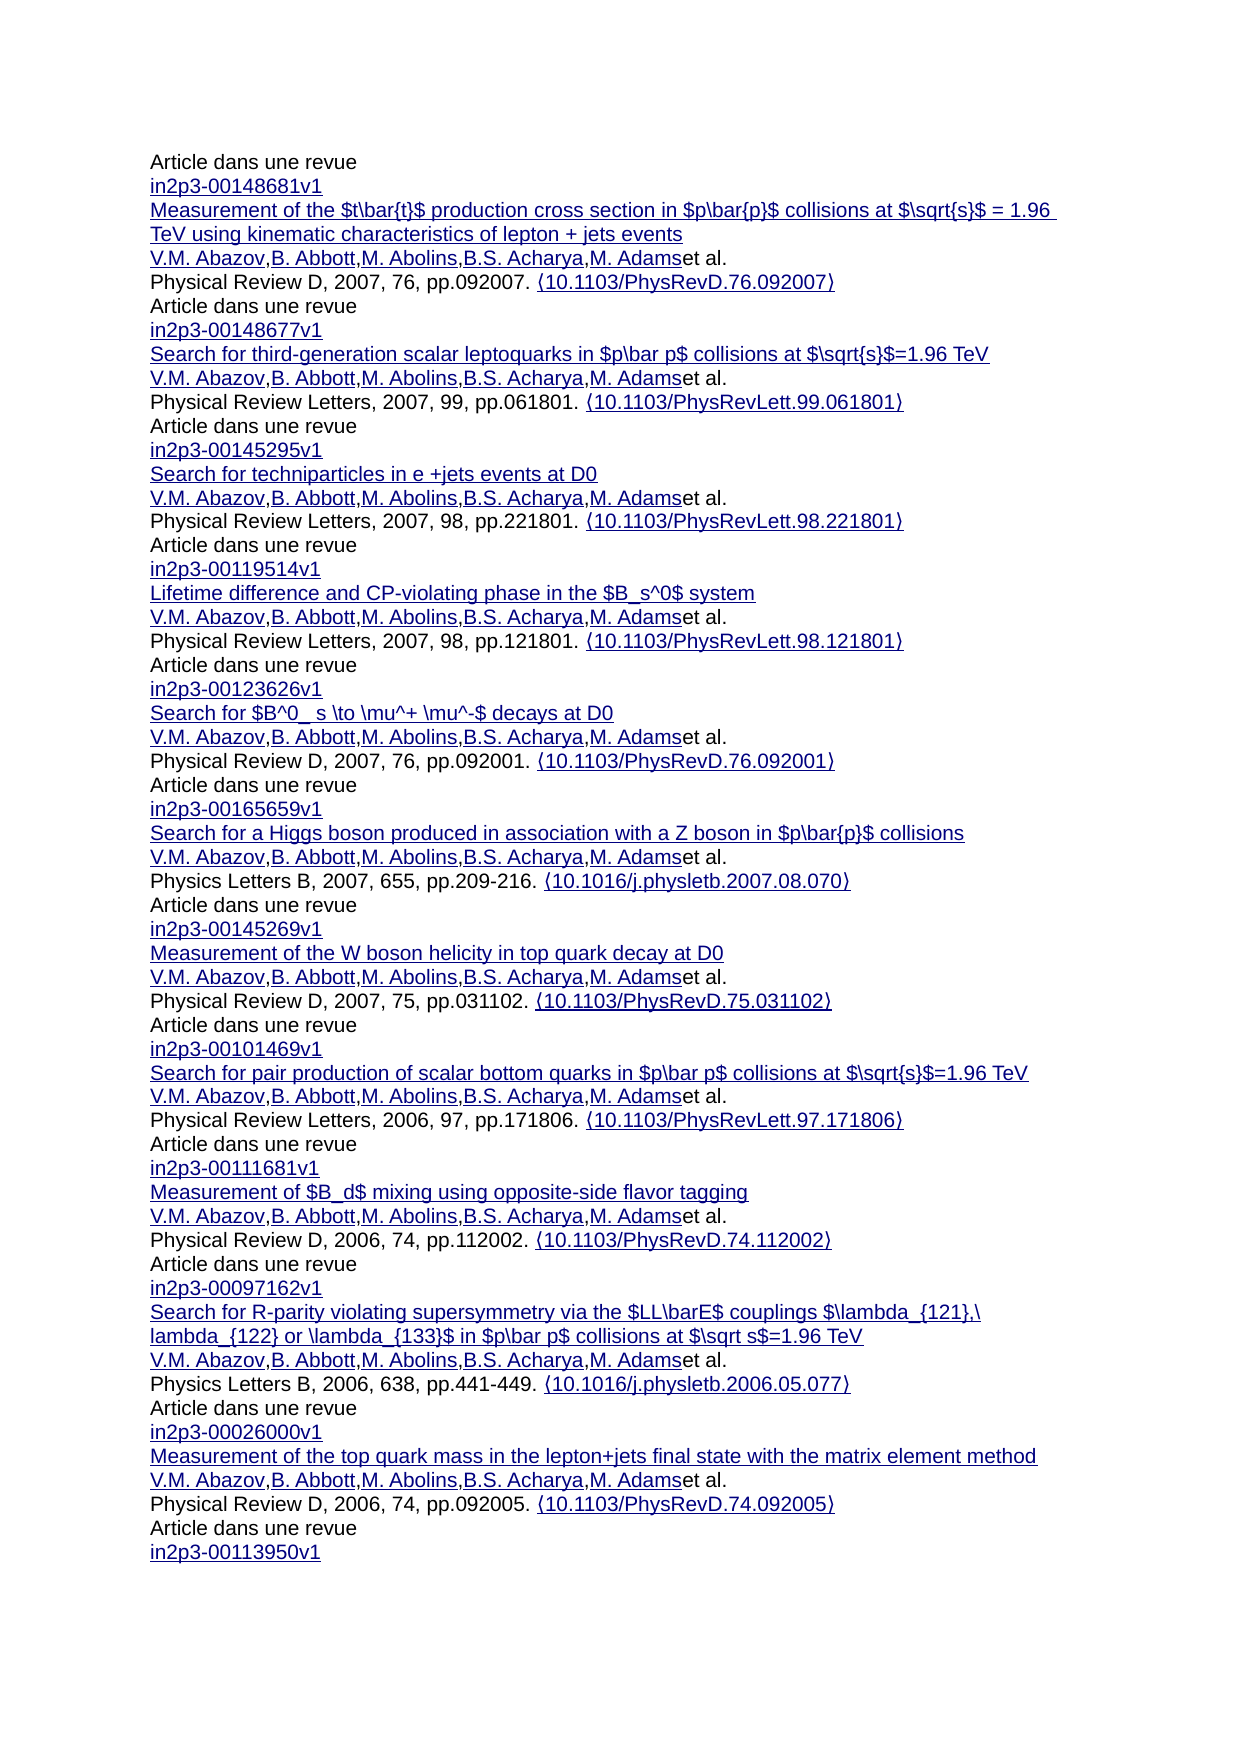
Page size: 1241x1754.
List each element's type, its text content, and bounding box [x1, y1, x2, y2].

table_cell Measurement of the W boson helicity in top quark decay at D0 V.M. Abazov,B. Abbott,M. Abolins,B.S. Acharya,M. Adamset al. Physical Review D, 2007, 75, pp.031102. ⟨10.1103/PhysRevD.75.031102⟩ Article dans une revue in2p3-00101469v1 [150, 941, 1090, 1060]
table_cell Lifetime difference and CP-violating phase in the $B_s^0$ system V.M. Abazov,B. Abbott,M. Abolins,B.S. Acharya,M. Adamset al. Physical Review Letters, 2007, 98, pp.121801. ⟨10.1103/PhysRevLett.98.121801⟩ Article dans une revue in2p3-00123626v1 [150, 581, 1090, 701]
table_cell Article dans une revue in2p3-00148681v1 [150, 150, 1090, 198]
table_cell Search for third-generation scalar leptoquarks in $p\bar p$ collisions at $\sqrt{s}$=1.96 TeV V.M. Abazov,B. Abbott,M. Abolins,B.S. Acharya,M. Adamset al. Physical Review Letters, 2007, 99, pp.061801. ⟨10.1103/PhysRevLett.99.061801⟩ Article dans une revue in2p3-00145295v1 [150, 342, 1090, 461]
table_cell Search for pair production of scalar bottom quarks in $p\bar p$ collisions at $\sqrt{s}$=1.96 TeV V.M. Abazov,B. Abbott,M. Abolins,B.S. Acharya,M. Adamset al. Physical Review Letters, 2006, 97, pp.171806. ⟨10.1103/PhysRevLett.97.171806⟩ Article dans une revue in2p3-00111681v1 [150, 1060, 1090, 1180]
table_cell Search for $B^0_ s \to \mu^+ \mu^-$ decays at D0 V.M. Abazov,B. Abbott,M. Abolins,B.S. Acharya,M. Adamset al. Physical Review D, 2007, 76, pp.092001. ⟨10.1103/PhysRevD.76.092001⟩ Article dans une revue in2p3-00165659v1 [150, 701, 1090, 821]
table_cell Measurement of the top quark mass in the lepton+jets final state with the matrix element method V.M. Abazov,B. Abbott,M. Abolins,B.S. Acharya,M. Adamset al. Physical Review D, 2006, 74, pp.092005. ⟨10.1103/PhysRevD.74.092005⟩ Article dans une revue in2p3-00113950v1 [150, 1444, 1090, 1563]
table_cell Search for R-parity violating supersymmetry via the $LL\barE$ couplings $\lambda_{121},\lambda_{122} or \lambda_{133}$ in $p\bar p$ collisions at $\sqrt s$=1.96 TeV V.M. Abazov,B. Abbott,M. Abolins,B.S. Acharya,M. Adamset al. Physics Letters B, 2006, 638, pp.441-449. ⟨10.1016/j.physletb.2006.05.077⟩ Article dans une revue in2p3-00026000v1 [150, 1300, 1090, 1444]
table_cell Search for a Higgs boson produced in association with a Z boson in $p\bar{p}$ collisions V.M. Abazov,B. Abbott,M. Abolins,B.S. Acharya,M. Adamset al. Physics Letters B, 2007, 655, pp.209-216. ⟨10.1016/j.physletb.2007.08.070⟩ Article dans une revue in2p3-00145269v1 [150, 821, 1090, 941]
table_cell Measurement of $B_d$ mixing using opposite-side flavor tagging V.M. Abazov,B. Abbott,M. Abolins,B.S. Acharya,M. Adamset al. Physical Review D, 2006, 74, pp.112002. ⟨10.1103/PhysRevD.74.112002⟩ Article dans une revue in2p3-00097162v1 [150, 1180, 1090, 1300]
table_cell Measurement of the $t\bar{t}$ production cross section in $p\bar{p}$ collisions at $\sqrt{s}$ = 1.96 TeV using kinematic characteristics of lepton + jets events V.M. Abazov,B. Abbott,M. Abolins,B.S. Acharya,M. Adamset al. Physical Review D, 2007, 76, pp.092007. ⟨10.1103/PhysRevD.76.092007⟩ Article dans une revue in2p3-00148677v1 [150, 198, 1090, 342]
table_cell Search for techniparticles in e +jets events at D0 V.M. Abazov,B. Abbott,M. Abolins,B.S. Acharya,M. Adamset al. Physical Review Letters, 2007, 98, pp.221801. ⟨10.1103/PhysRevLett.98.221801⟩ Article dans une revue in2p3-00119514v1 [150, 461, 1090, 581]
